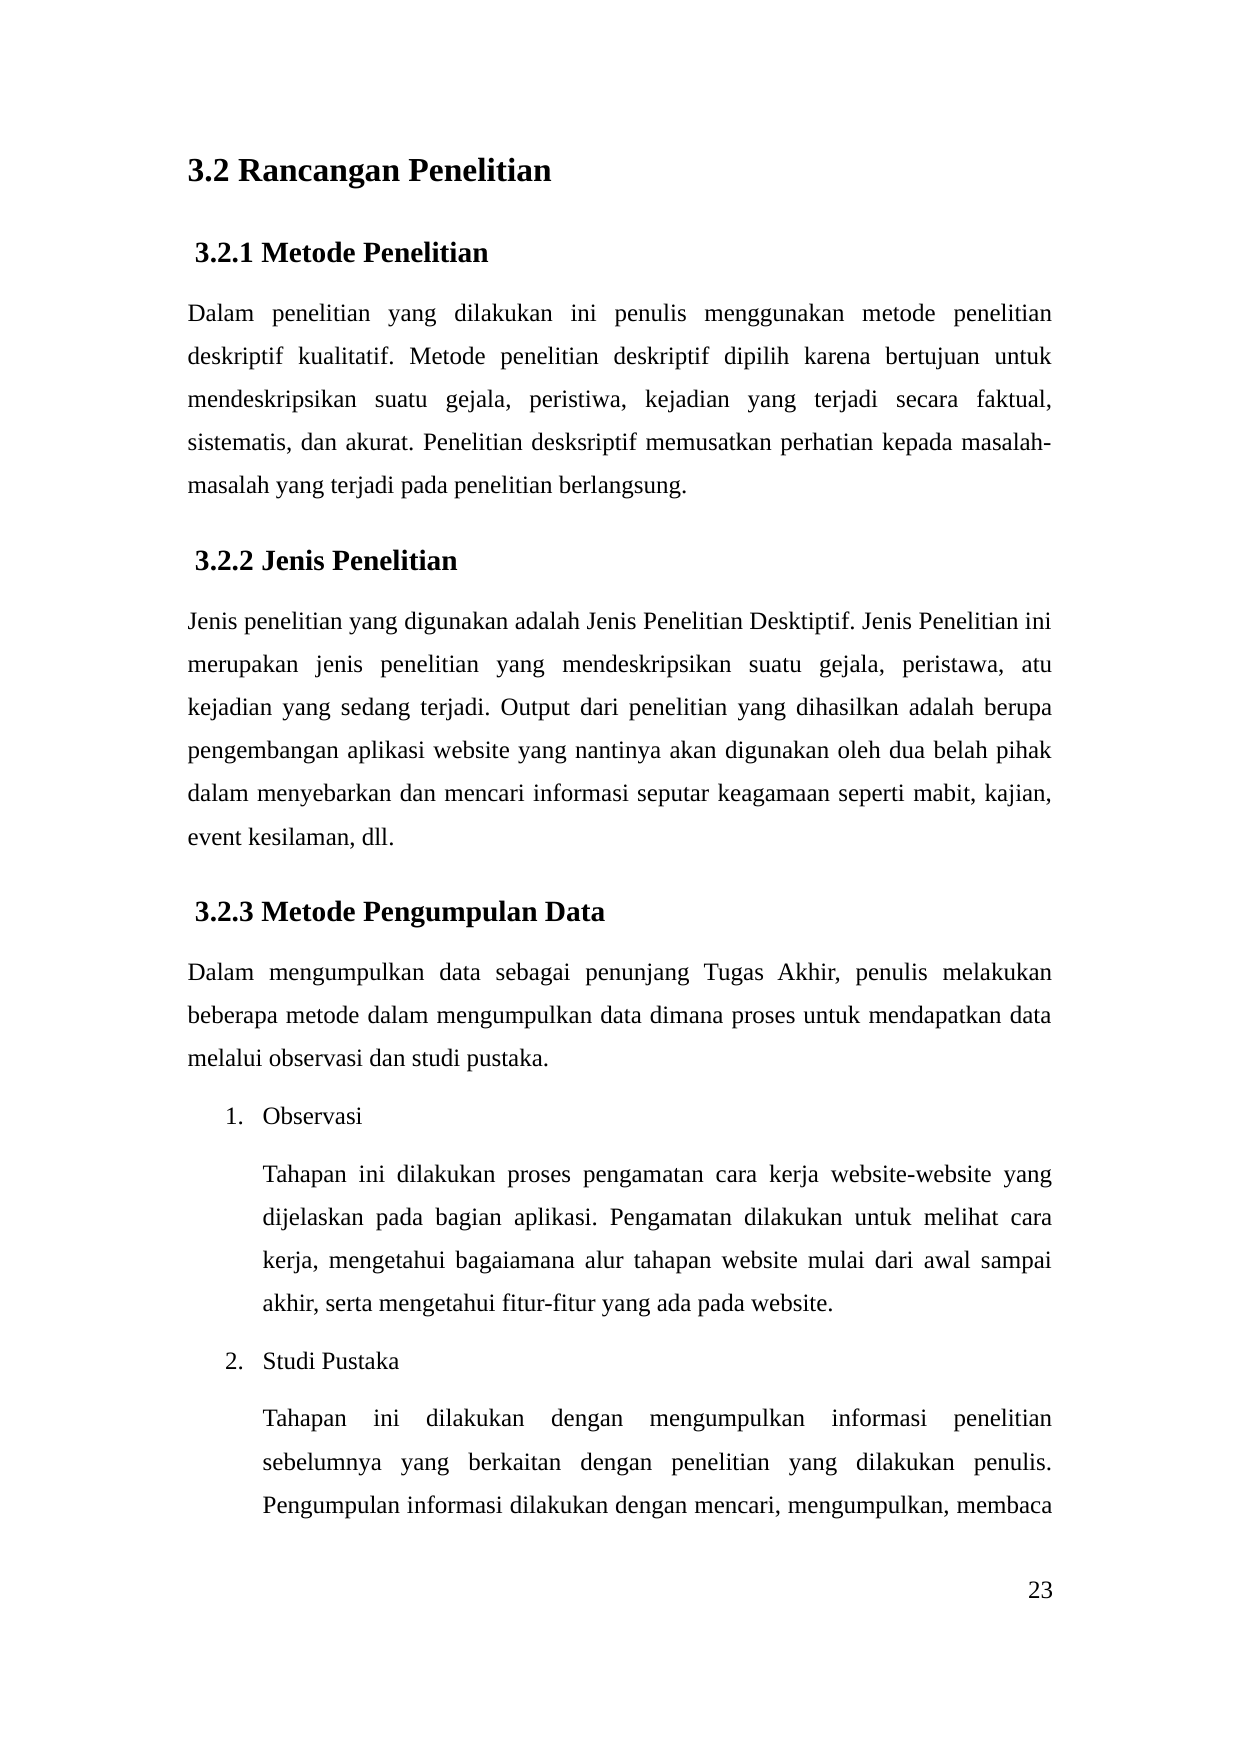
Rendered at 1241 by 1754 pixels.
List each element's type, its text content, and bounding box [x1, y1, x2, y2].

subtitle Metode Pengumpulan Data [187, 894, 1053, 928]
text Dalam penelitian yang dilakukan ini penulis menggunakan metode penelitian deskriptif kualitatif. Metode penelitian deskriptif dipilih karena bertujuan untuk mendeskripsikan suatu gejala, peristiwa, kejadian yang terjadi secara faktual, sistematis, dan akurat. Penelitian desksriptif memusatkan perhatian kepada masalah-masalah yang terjadi pada penelitian berlangsung. [187, 298, 1053, 499]
list Tahapan ini dilakukan dengan mengumpulkan informasi penelitian sebelumnya yang berkaitan dengan penelitian yang dilakukan penulis. Pengumpulan informasi dilakukan dengan mencari, mengumpulkan, membaca [225, 1403, 1053, 1518]
text Dalam mengumpulkan data sebagai penunjang Tugas Akhir, penulis melakukan beberapa metode dalam mengumpulkan data dimana proses untuk mendapatkan data melalui observasi dan studi pustaka. [187, 957, 1053, 1072]
subtitle Metode Penelitian [187, 235, 1053, 269]
list Studi Pustaka [225, 1346, 1053, 1374]
subtitle Rancangan Penelitian [187, 150, 1053, 189]
list Observasi [225, 1101, 1053, 1130]
text Jenis penelitian yang digunakan adalah Jenis Penelitian Desktiptif. Jenis Penelitian ini merupakan jenis penelitian yang mendeskripsikan suatu gejala, peristawa, atu kejadian yang sedang terjadi. Output dari penelitian yang dihasilkan adalah berupa pengembangan aplikasi website yang nantinya akan digunakan oleh dua belah pihak dalam menyebarkan dan mencari informasi seputar keagamaan seperti mabit, kajian, event kesilaman, dll. [187, 606, 1053, 850]
list Tahapan ini dilakukan proses pengamatan cara kerja website-website yang dijelaskan pada bagian aplikasi. Pengamatan dilakukan untuk melihat cara kerja, mengetahui bagaiamana alur tahapan website mulai dari awal sampai akhir, serta mengetahui fitur-fitur yang ada pada website. [225, 1159, 1053, 1317]
subtitle Jenis Penelitian [187, 543, 1053, 577]
